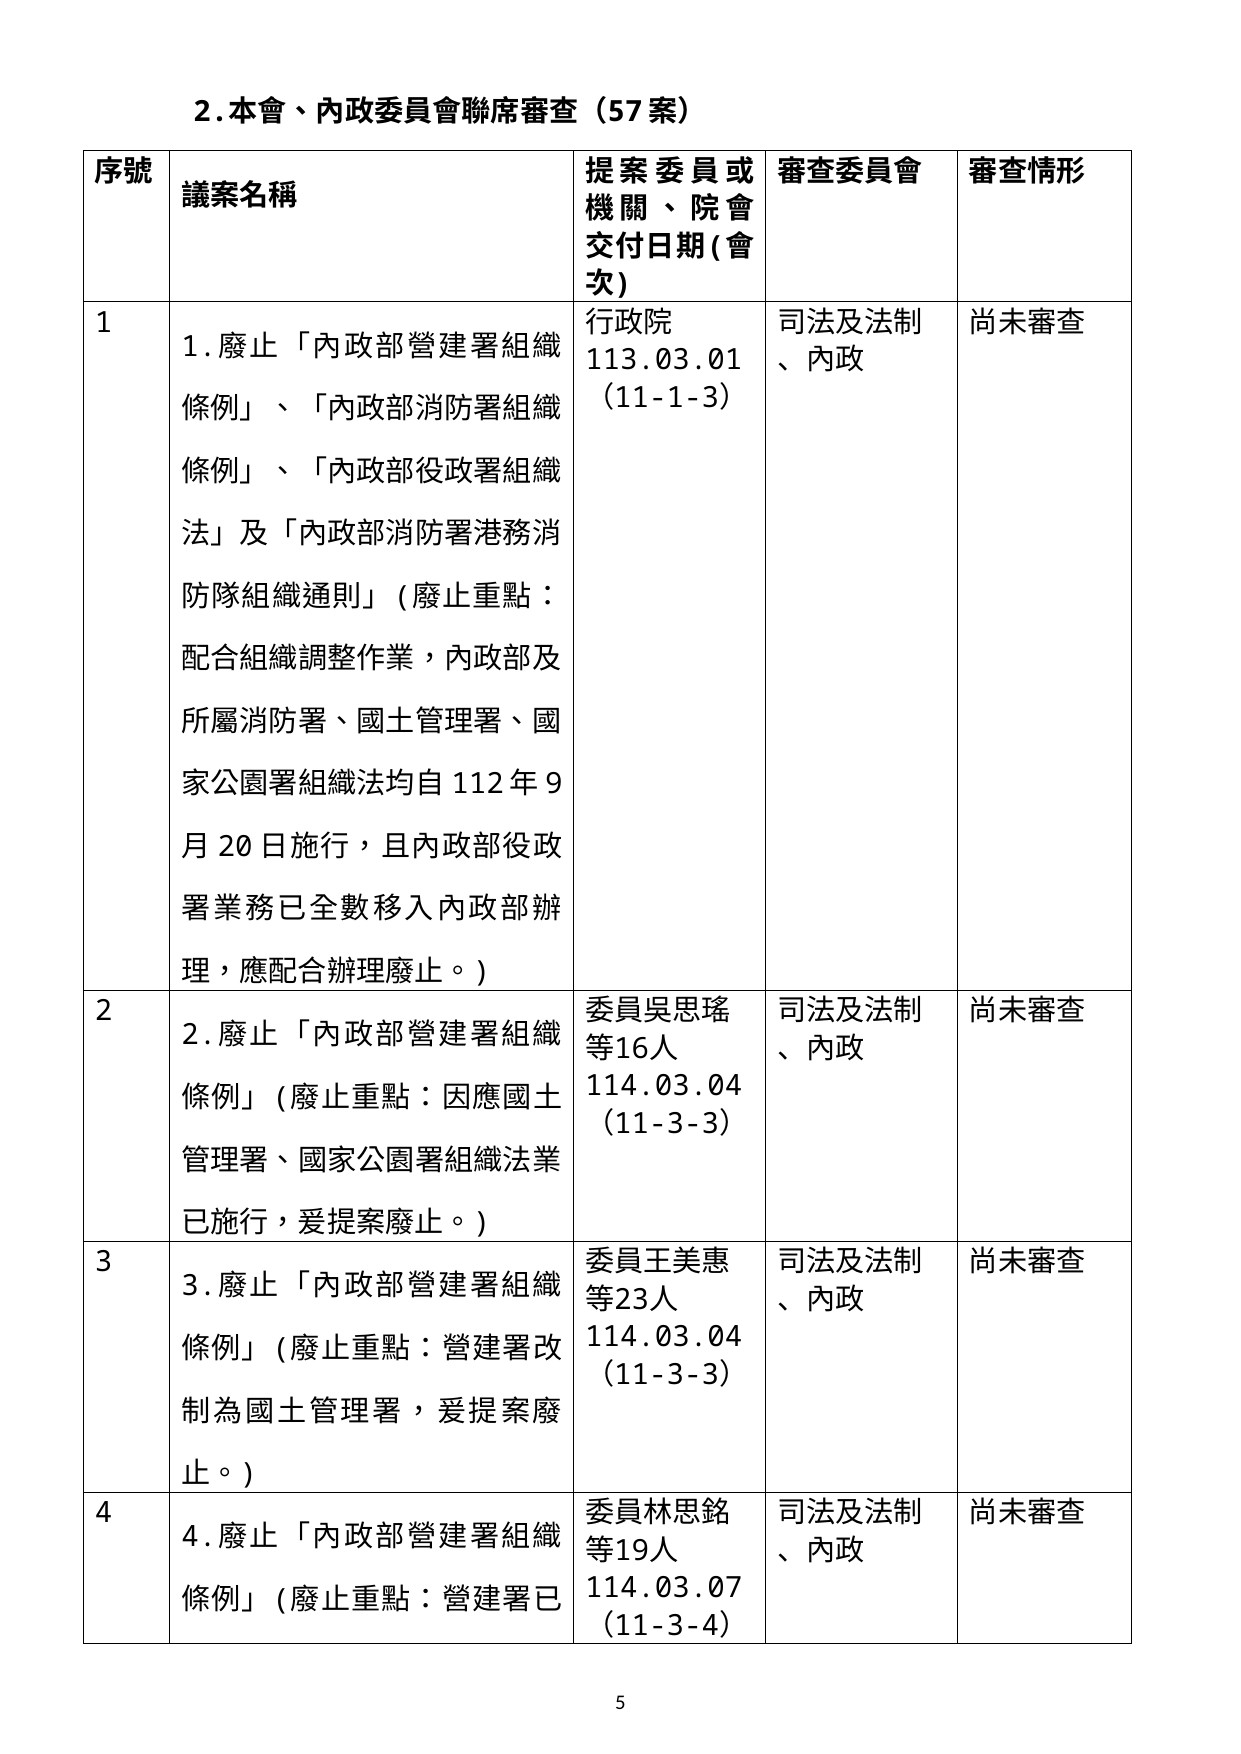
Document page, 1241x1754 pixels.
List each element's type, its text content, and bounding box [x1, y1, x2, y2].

table_cell 1 [84, 302, 169, 989]
table_header 審查情形 [958, 151, 1131, 301]
table_cell 司法及法制、內政 [766, 1493, 957, 1643]
table_cell 委員吳思瑤 等16人 114.03.04 （11-3-3） [574, 991, 765, 1241]
table_cell 4 [84, 1493, 169, 1643]
table_header 議案名稱 [170, 151, 573, 301]
table_cell 司法及法制、內政 [766, 302, 957, 989]
table_cell 尚未審查 [958, 1493, 1131, 1643]
table_cell 2 [84, 991, 169, 1241]
table_header 序號 [84, 151, 169, 301]
table_cell 2.廢止「內政部營建署組織條例」(廢止重點：因應國土管理署、國家公園署組織法業已施行，爰提案廢止。) [170, 991, 573, 1241]
table_header 提案委員或機關、院會交付日期(會次) [574, 151, 765, 301]
table_cell 尚未審查 [958, 1242, 1131, 1492]
table_cell 司法及法制、內政 [766, 991, 957, 1241]
table_cell 1.廢止「內政部營建署組織條例」、「內政部消防署組織條例」、「內政部役政署組織法」及「內政部消防署港務消防隊組織通則」(廢止重點：配合組織調整作業，內政部及所屬消防署、國土管理署、國家公園署組織法均自112年9月20日施行，且內政部役政署業務已全數移入內政部辦理，應配合辦理廢止。) [170, 302, 573, 989]
table_cell 委員林思銘 等19人 114.03.07 （11-3-4） [574, 1493, 765, 1643]
table_cell 委員王美惠 等23人 114.03.04 （11-3-3） [574, 1242, 765, 1492]
subtitle 2.本會、內政委員會聯席審查（57案） [193, 88, 1165, 130]
table_cell 3.廢止「內政部營建署組織條例」(廢止重點：營建署改制為國土管理署，爰提案廢止。) [170, 1242, 573, 1492]
table_cell 3 [84, 1242, 169, 1492]
table_cell 尚未審查 [958, 991, 1131, 1241]
table_cell 行政院 113.03.01 （11-1-3） [574, 302, 765, 989]
table_cell 司法及法制、內政 [766, 1242, 957, 1492]
table_cell 尚未審查 [958, 302, 1131, 989]
table_header 審查委員會 [766, 151, 957, 301]
table_cell 4.廢止「內政部營建署組織條例」(廢止重點：營建署已 [170, 1493, 573, 1643]
